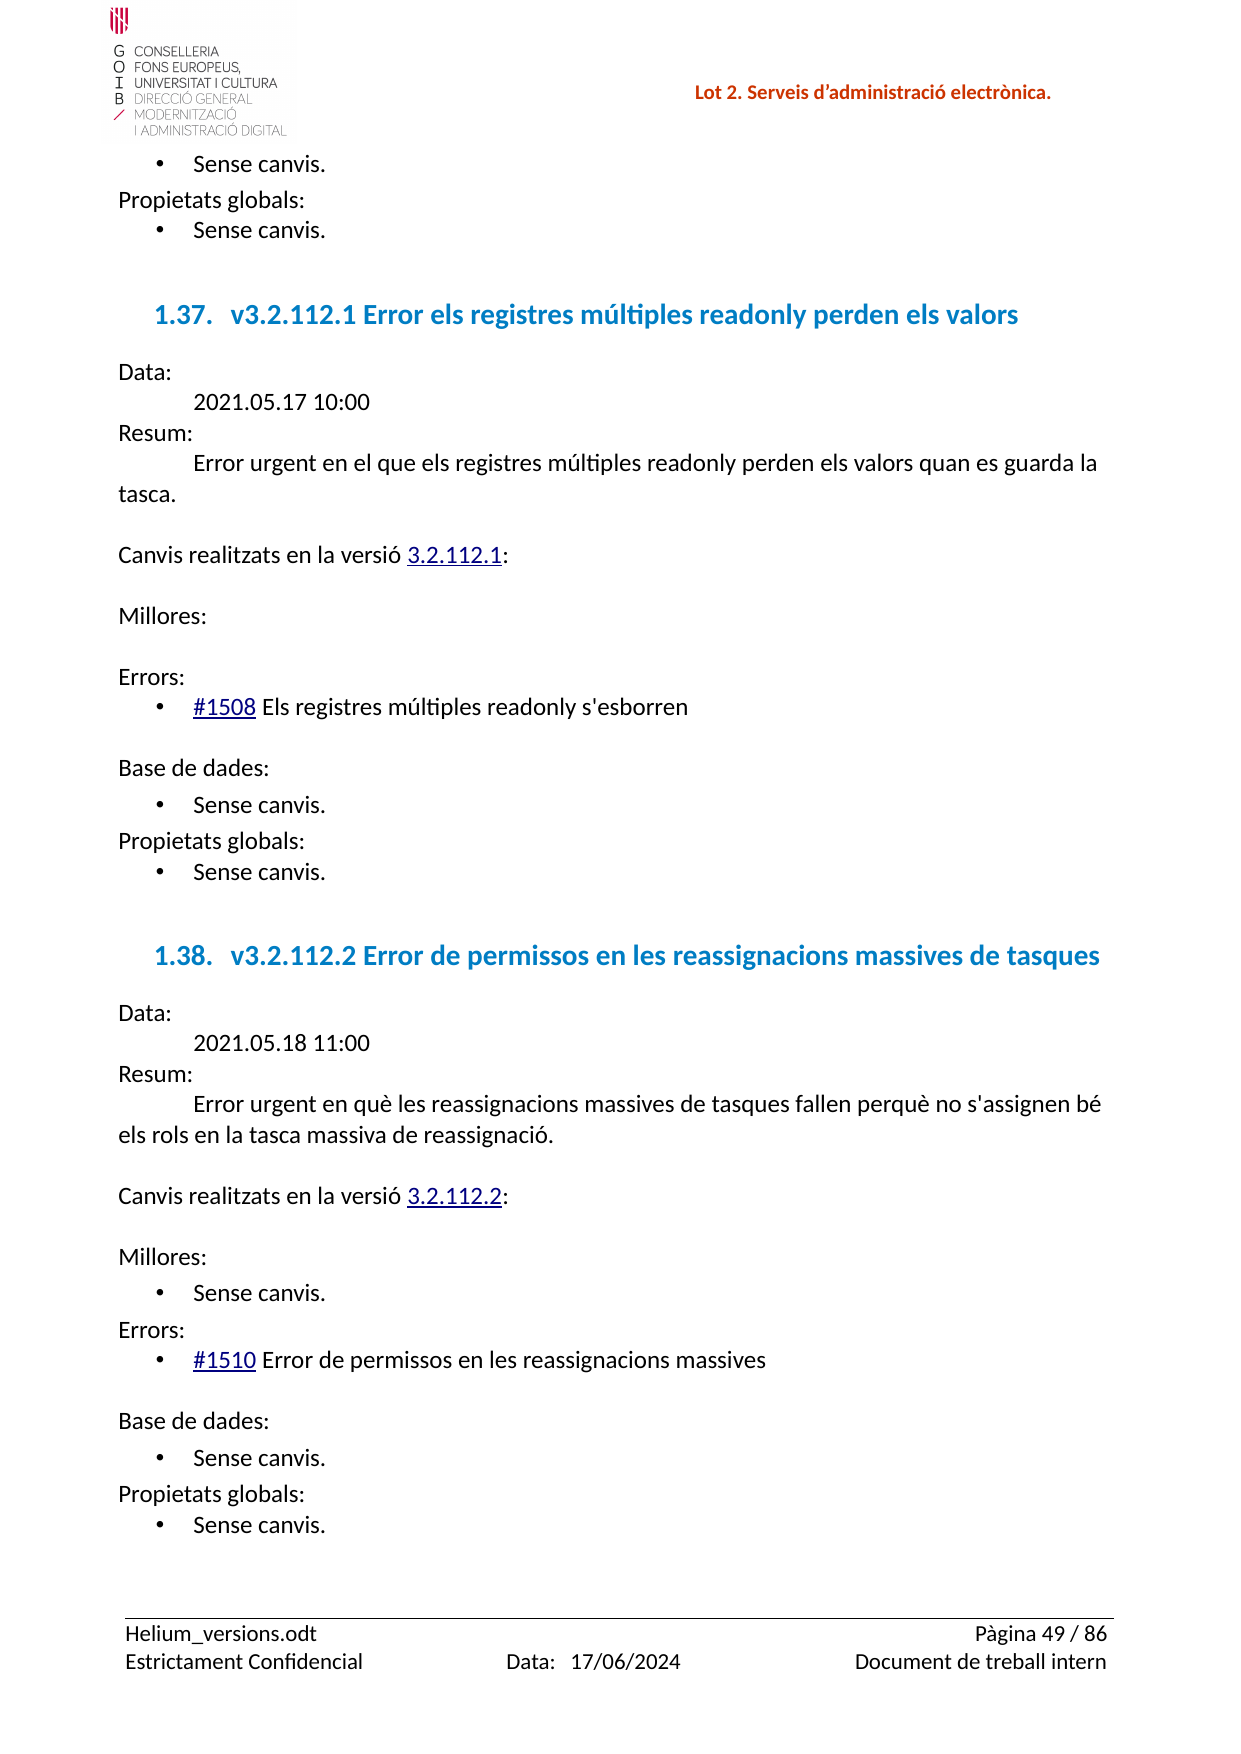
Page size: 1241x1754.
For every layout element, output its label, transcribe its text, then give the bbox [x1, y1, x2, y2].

list #1508 Els registres múltiples readonly s'esborren [156, 691, 1122, 722]
text 2021.05.17 10:00 [118, 386, 1122, 417]
text Canvis realitzats en la versió 3.2.112.1: [118, 539, 1122, 569]
text Millores: [118, 1241, 1122, 1271]
text Base de dades: [118, 1405, 1122, 1436]
list Sense canvis. [156, 1509, 1122, 1539]
text Millores: [118, 600, 1122, 630]
list Sense canvis. [156, 1277, 1122, 1308]
text Propietats globals: [118, 184, 1122, 215]
text Data: [118, 997, 1122, 1027]
text Resum: [118, 1058, 1122, 1088]
list #1510 Error de permissos en les reassignacions massives [156, 1344, 1122, 1375]
text Resum: [118, 417, 1122, 447]
list Sense canvis. [156, 215, 1122, 245]
text Base de dades: [118, 752, 1122, 783]
text Propietats globals: [118, 1478, 1122, 1509]
list Sense canvis. [156, 856, 1122, 886]
text 2021.05.18 11:00 [118, 1027, 1122, 1058]
text Propietats globals: [118, 825, 1122, 856]
text Errors: [118, 1314, 1122, 1344]
list Sense canvis. [156, 148, 1122, 178]
text Error urgent en què les reassignacions massives de tasques fallen perquè no s'assignen bé els rols en la tasca massiva de reassignació. [118, 1088, 1122, 1149]
text Canvis realitzats en la versió 3.2.112.2: [118, 1180, 1122, 1210]
subtitle v3.2.112.1 Error els registres múltiples readonly perden els valors [153, 296, 1122, 332]
text Data: [118, 356, 1122, 386]
text Errors: [118, 661, 1122, 691]
subtitle v3.2.112.2 Error de permissos en les reassignacions massives de tasques [153, 937, 1122, 973]
list Sense canvis. [156, 1442, 1122, 1472]
picture [100, 0, 297, 144]
list Sense canvis. [156, 789, 1122, 819]
text Error urgent en el que els registres múltiples readonly perden els valors quan es guarda la tasca. [118, 447, 1122, 508]
